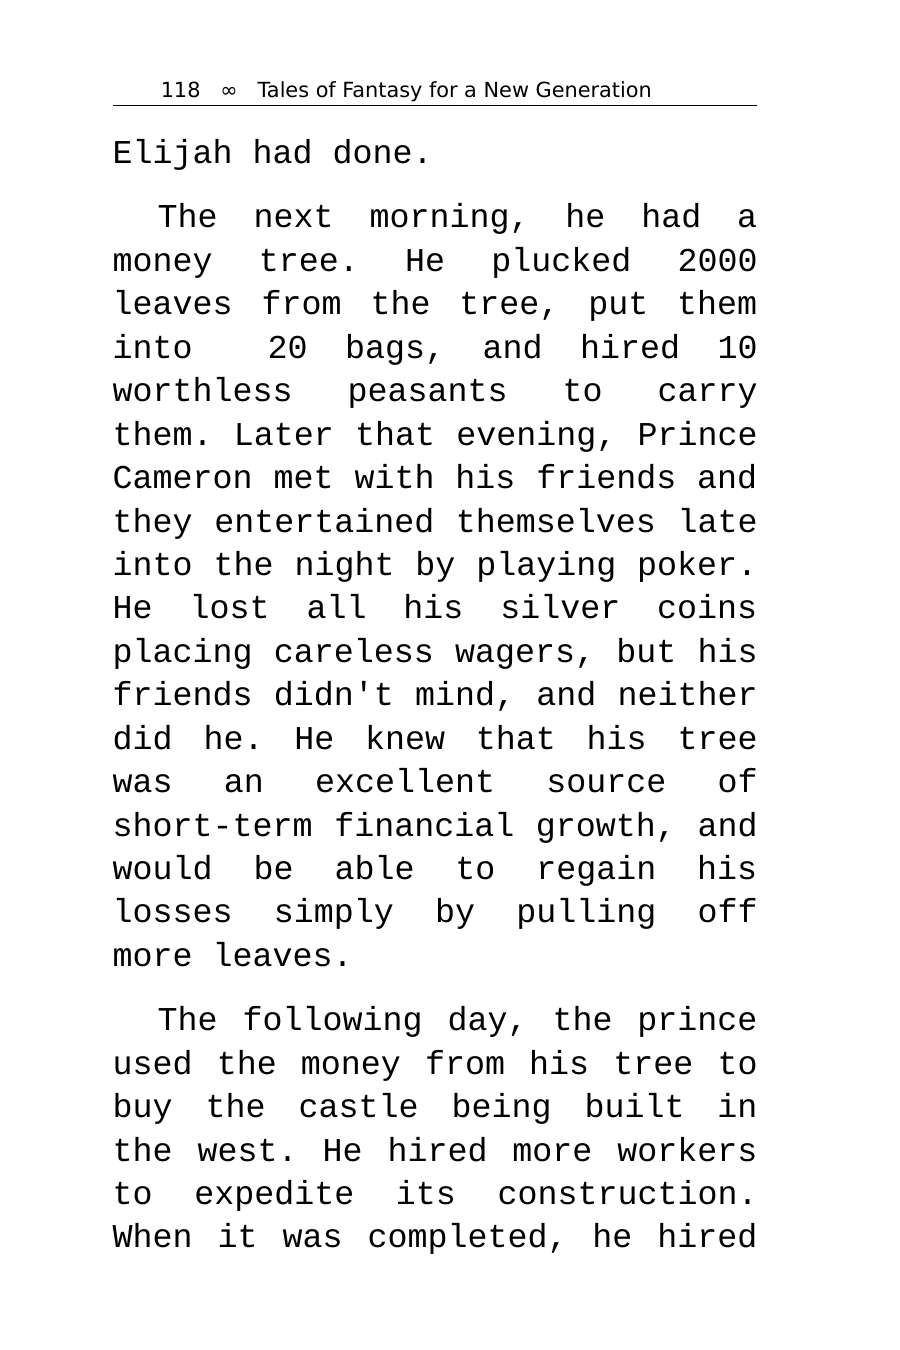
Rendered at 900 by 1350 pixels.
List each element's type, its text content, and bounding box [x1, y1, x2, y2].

text The following day, the prince used the money from his tree to buy the castle being built in the west. He hired more workers to expedite its construction. When it was completed, he hired [112, 1003, 757, 1258]
text The next morning, he had a money tree. He plucked 2000 leaves from the tree, put them into 20 bags, and hired 10 worthless peasants to carry them. Later that evening, Prince Cameron met with his friends and they entertained themselves late into the night by playing poker. He lost all his silver coins placing careless wagers, but his friends didn't mind, and neither did he. He knew that his tree was an excellent source of short-term financial growth, and would be able to regain his losses simply by pulling off more leaves. [112, 200, 757, 976]
text Elijah had done. [112, 136, 757, 174]
